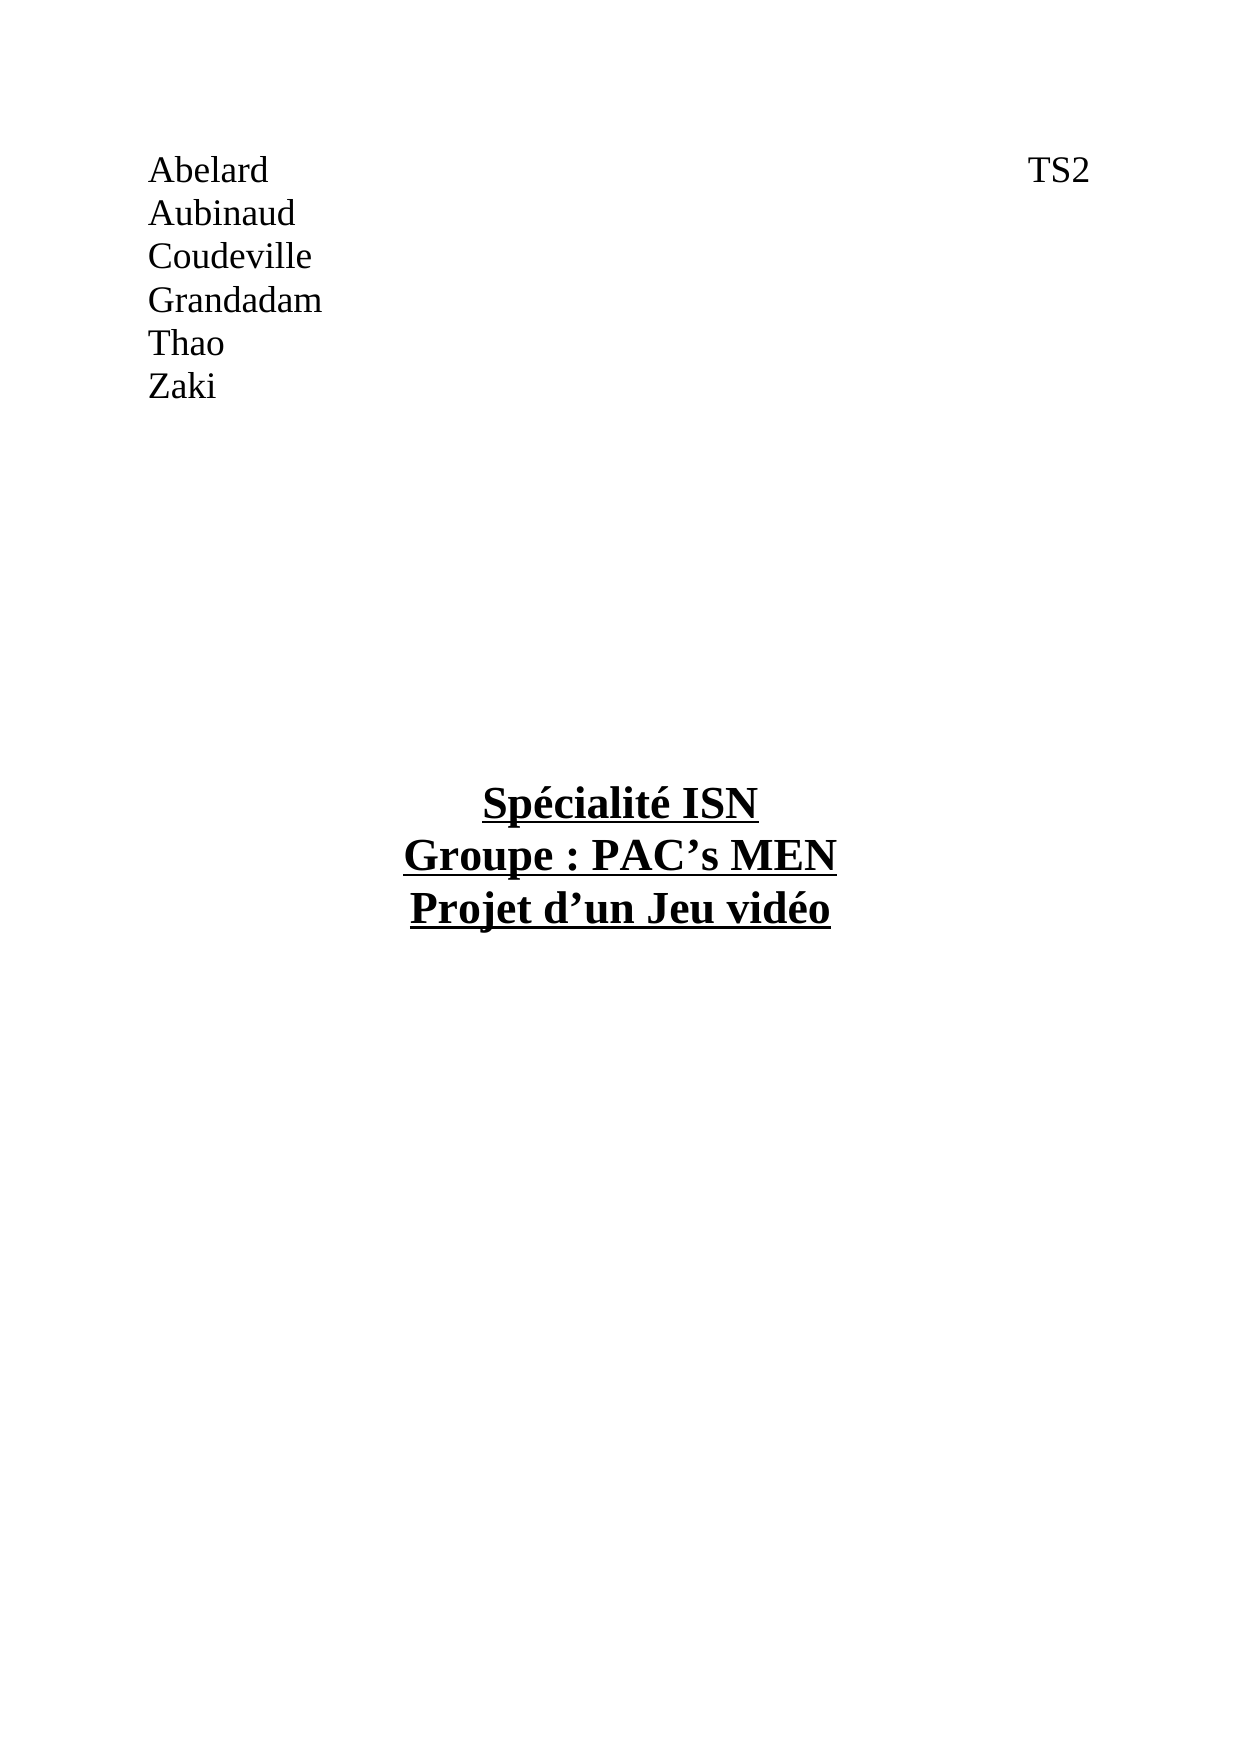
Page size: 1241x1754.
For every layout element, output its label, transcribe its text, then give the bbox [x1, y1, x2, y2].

text Coudeville [148, 234, 1093, 277]
text Grandadam [148, 277, 1093, 320]
text Spécialité ISN [148, 775, 1093, 828]
text Thao [148, 320, 1093, 363]
text Zaki [148, 363, 1093, 406]
text Abelard TS2 [148, 148, 1093, 191]
text Projet d’un Jeu vidéo [148, 881, 1093, 933]
text Groupe : PAC’s MEN [148, 828, 1093, 881]
text Aubinaud [148, 191, 1093, 234]
